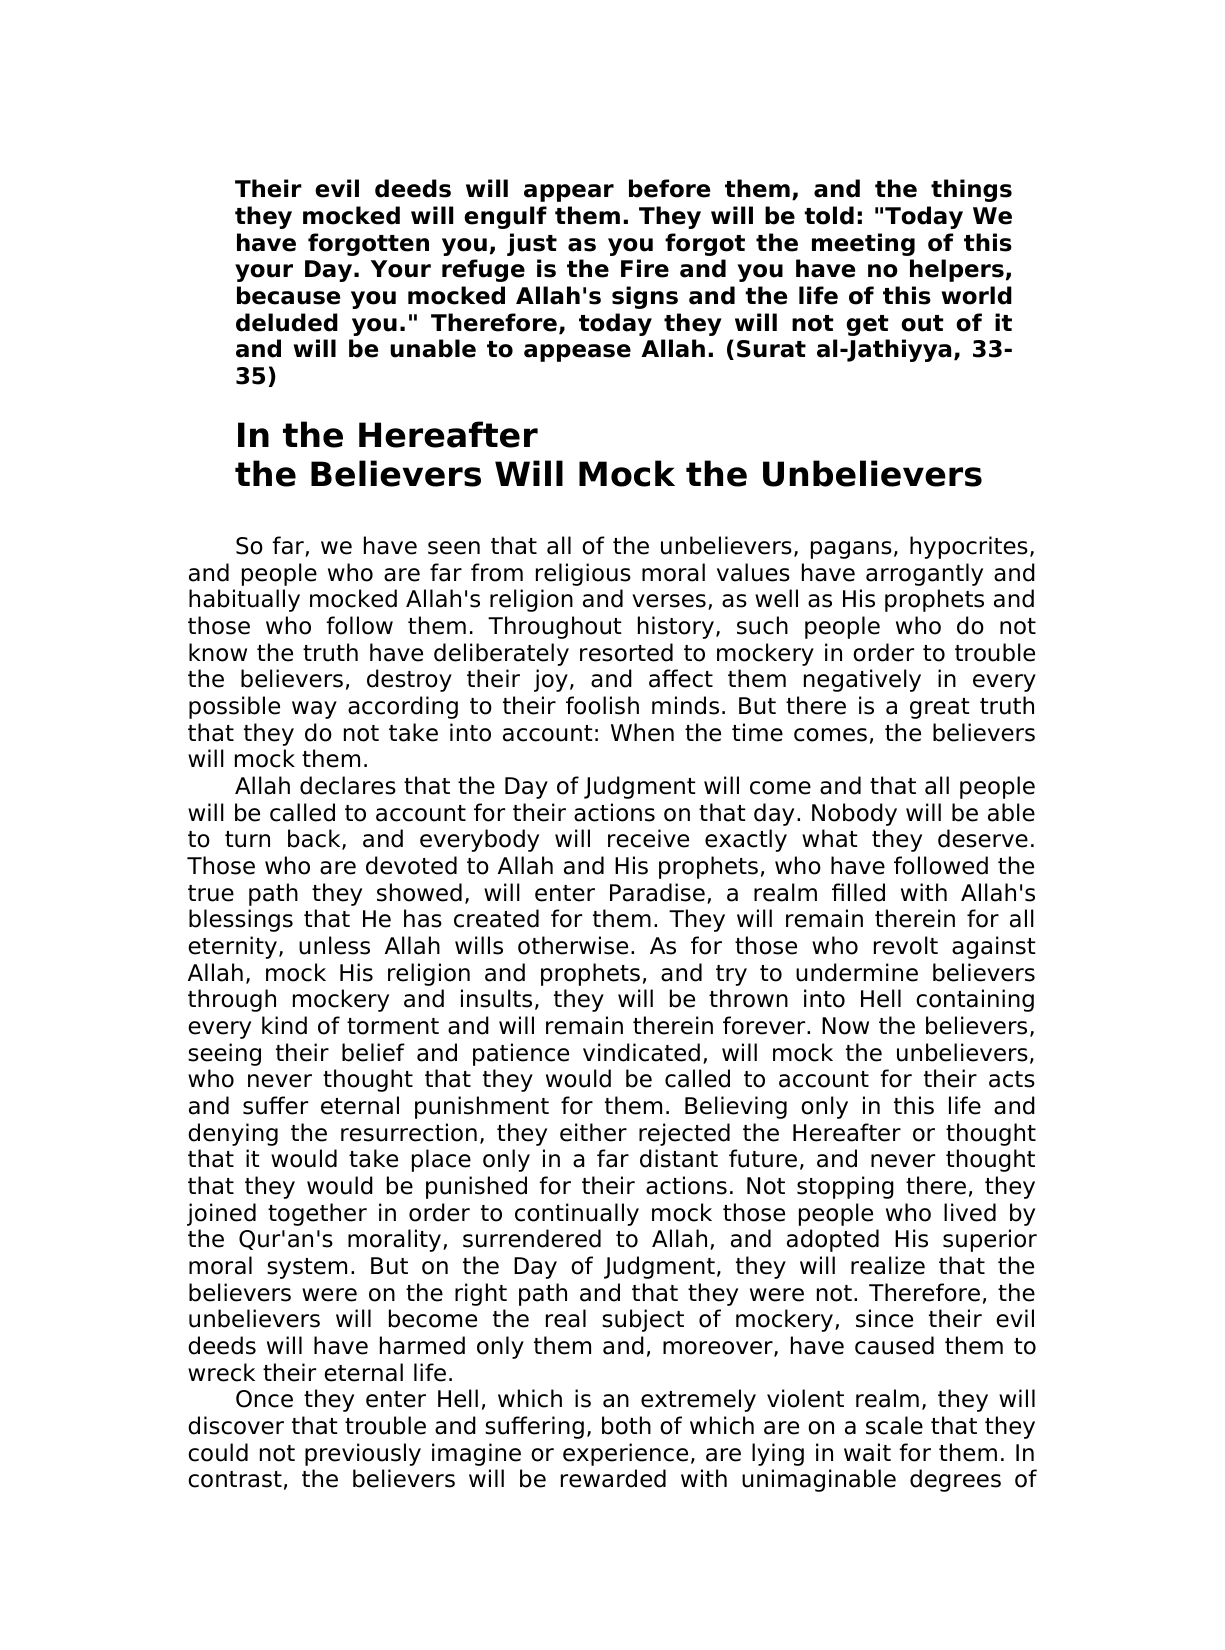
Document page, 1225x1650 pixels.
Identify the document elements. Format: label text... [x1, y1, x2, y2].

text Once they enter Hell, which is an extremely violent realm, they will discover that trouble and suffering, both of which are on a scale that they could not previously imagine or experience, are lying in wait for them. In contrast, the believers will be rewarded with unimaginable degrees of [187, 1387, 1037, 1493]
text the Believers Will Mock the Unbelievers [187, 456, 1037, 494]
text Their evil deeds will appear before them, and the things they mocked will engulf them. They will be told: "Today We have forgotten you, just as you forgot the meeting of this your Day. Your refuge is the Fire and you have no helpers, because you mocked Allah's signs and the life of this world deluded you." Therefore, today they will not get out of it and will be unable to appease Allah. (Surat al-Jathiyya, 33-35) [235, 177, 1014, 390]
text Allah declares that the Day of Judgment will come and that all people will be called to account for their actions on that day. Nobody will be able to turn back, and everybody will receive exactly what they deserve. Those who are devoted to Allah and His prophets, who have followed the true path they showed, will enter Paradise, a realm filled with Allah's blessings that He has created for them. They will remain therein for all eternity, unless Allah wills otherwise. As for those who revolt against Allah, mock His religion and prophets, and try to undermine believers through mockery and insults, they will be thrown into Hell containing every kind of torment and will remain therein forever. Now the believers, seeing their belief and patience vindicated, will mock the unbelievers, who never thought that they would be called to account for their acts and suffer eternal punishment for them. Believing only in this life and denying the resurrection, they either rejected the Hereafter or thought that it would take place only in a far distant future, and never thought that they would be punished for their actions. Not stopping there, they joined together in order to continually mock those people who lived by the Qur'an's morality, surrendered to Allah, and adopted His superior moral system. But on the Day of Judgment, they will realize that the believers were on the right path and that they were not. Therefore, the unbelievers will become the real subject of mockery, since their evil deeds will have harmed only them and, moreover, have caused them to wreck their eternal life. [187, 773, 1037, 1387]
text So far, we have seen that all of the unbelievers, pagans, hypocrites, and people who are far from religious moral values have arrogantly and habitually mocked Allah's religion and verses, as well as His prophets and those who follow them. Throughout history, such people who do not know the truth have deliberately resorted to mockery in order to trouble the believers, destroy their joy, and affect them negatively in every possible way according to their foolish minds. But there is a great truth that they do not take into account: When the time comes, the believers will mock them. [187, 533, 1037, 773]
text In the Hereafter [187, 417, 1037, 456]
